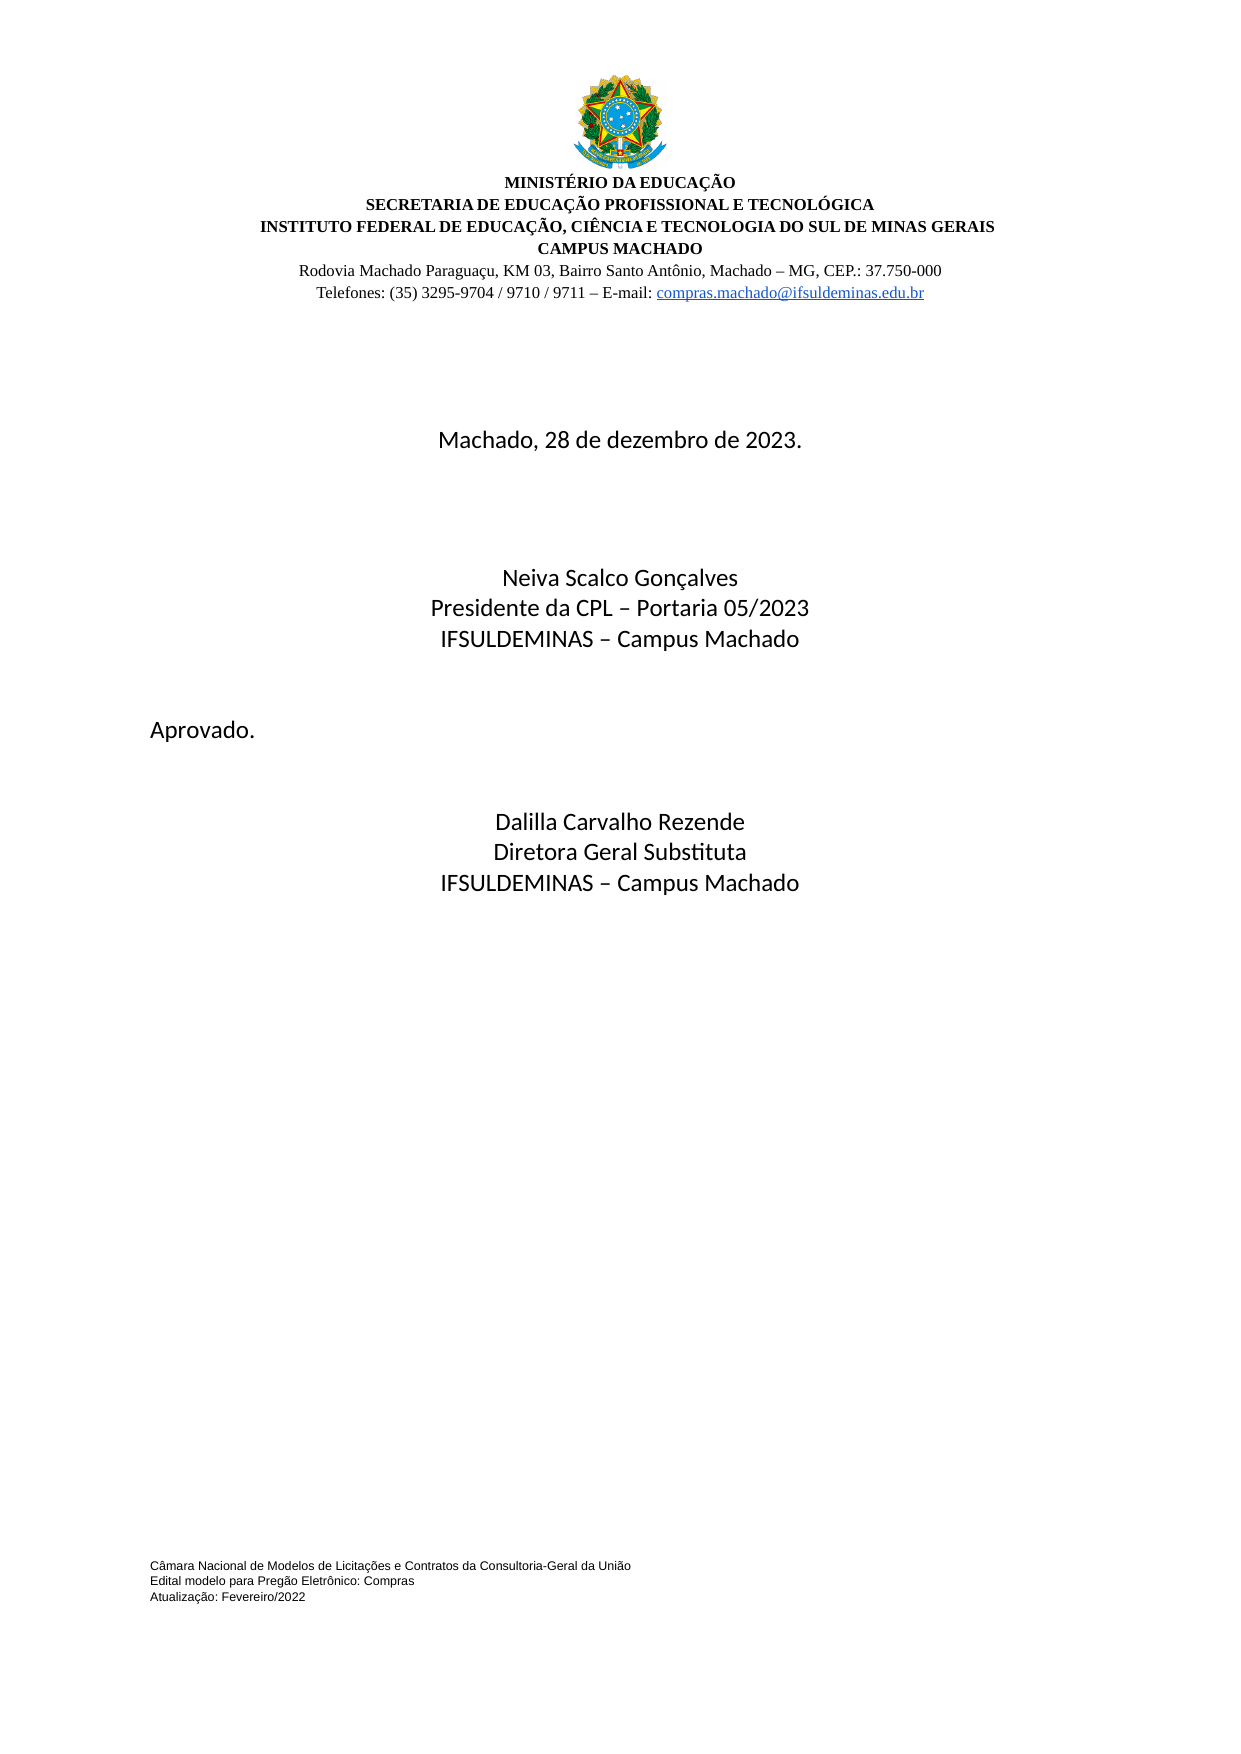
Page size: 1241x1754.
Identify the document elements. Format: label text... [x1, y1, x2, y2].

picture [639, 150, 650, 156]
text Dalilla Carvalho Rezende [150, 806, 1090, 837]
text Aprovado. [150, 714, 1090, 745]
text IFSULDEMINAS – Campus Machado [150, 867, 1090, 898]
text Presidente da CPL – Portaria 05/2023 [150, 592, 1090, 623]
text IFSULDEMINAS – Campus Machado [150, 623, 1090, 653]
picture [573, 75, 667, 169]
text Diretora Geral Substituta [150, 837, 1090, 867]
text Machado, 28 de dezembro de 2023. [150, 425, 1090, 455]
picture [613, 164, 628, 169]
text Neiva Scalco Gonçalves [150, 562, 1090, 592]
